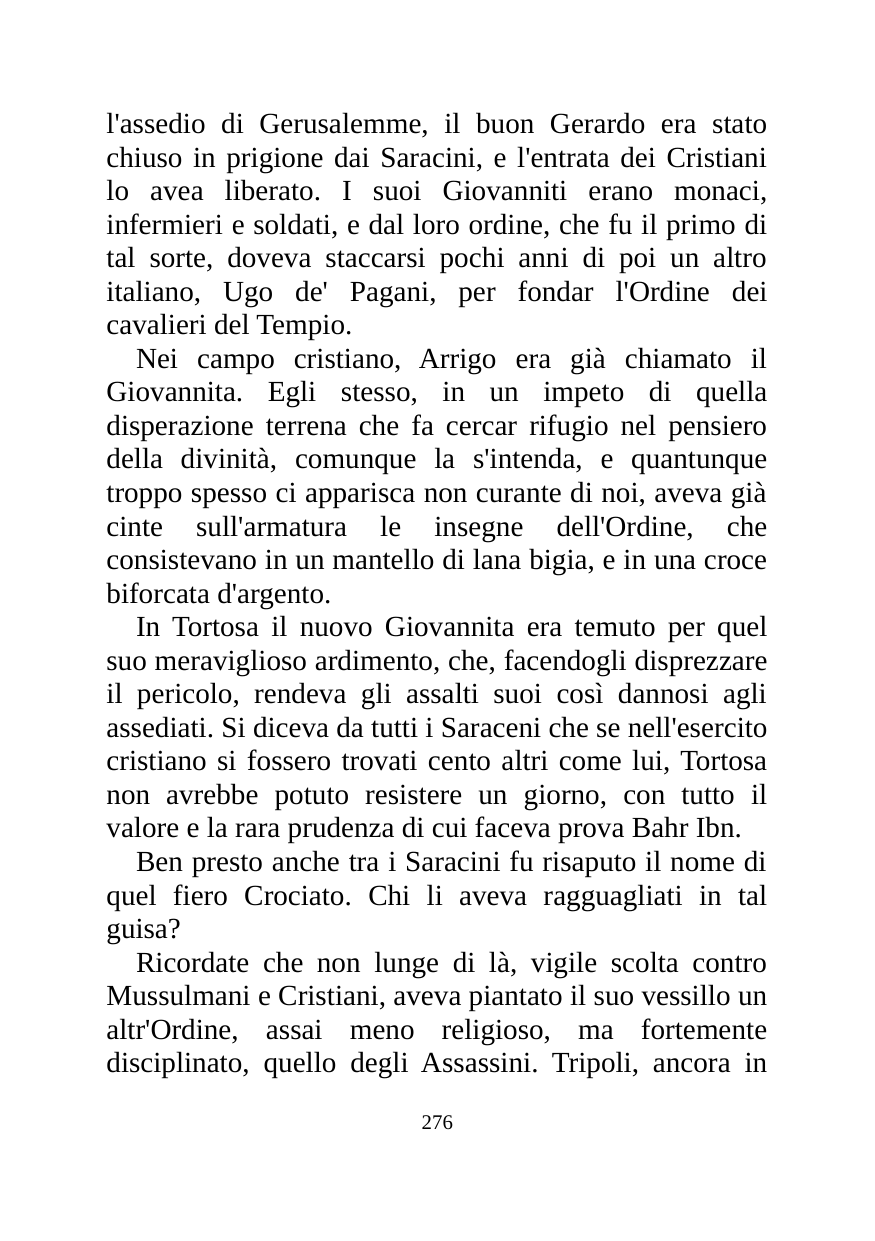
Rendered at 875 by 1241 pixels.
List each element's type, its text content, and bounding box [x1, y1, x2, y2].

text In Tortosa il nuovo Giovannita era temuto per quel suo meraviglioso ardimento, che, facendogli disprezzare il pericolo, rendeva gli assalti suoi così dannosi agli assediati. Si diceva da tutti i Saraceni che se nell'esercito cristiano si fossero trovati cento altri come lui, Tortosa non avrebbe potuto resistere un giorno, con tutto il valore e la rara prudenza di cui faceva prova Bahr Ibn. [106, 609, 768, 844]
text Ricordate che non lunge di là, vigile scolta contro Mussulmani e Cristiani, aveva piantato il suo vessillo un altr'Ordine, assai meno religioso, ma fortemente disciplinato, quello degli Assassini. Tripoli, ancora in [106, 945, 768, 1079]
text l'assedio di Gerusalemme, il buon Gerardo era stato chiuso in prigione dai Saracini, e l'entrata dei Cristiani lo avea liberato. I suoi Giovanniti erano monaci, infermieri e soldati, e dal loro ordine, che fu il primo di tal sorte, doveva staccarsi pochi anni di poi un altro italiano, Ugo de' Pagani, per fondar l'Ordine dei cavalieri del Tempio. [106, 106, 768, 341]
text Nei campo cristiano, Arrigo era già chiamato il Giovannita. Egli stesso, in un impeto di quella disperazione terrena che fa cercar rifugio nel pensiero della divinità, comunque la s'intenda, e quantunque troppo spesso ci apparisca non curante di noi, aveva già cinte sull'armatura le insegne dell'Ordine, che consistevano in un mantello di lana bigia, e in una croce biforcata d'argento. [106, 341, 768, 609]
text Ben presto anche tra i Saracini fu risaputo il nome di quel fiero Crociato. Chi li aveva ragguagliati in tal guisa? [106, 844, 768, 945]
